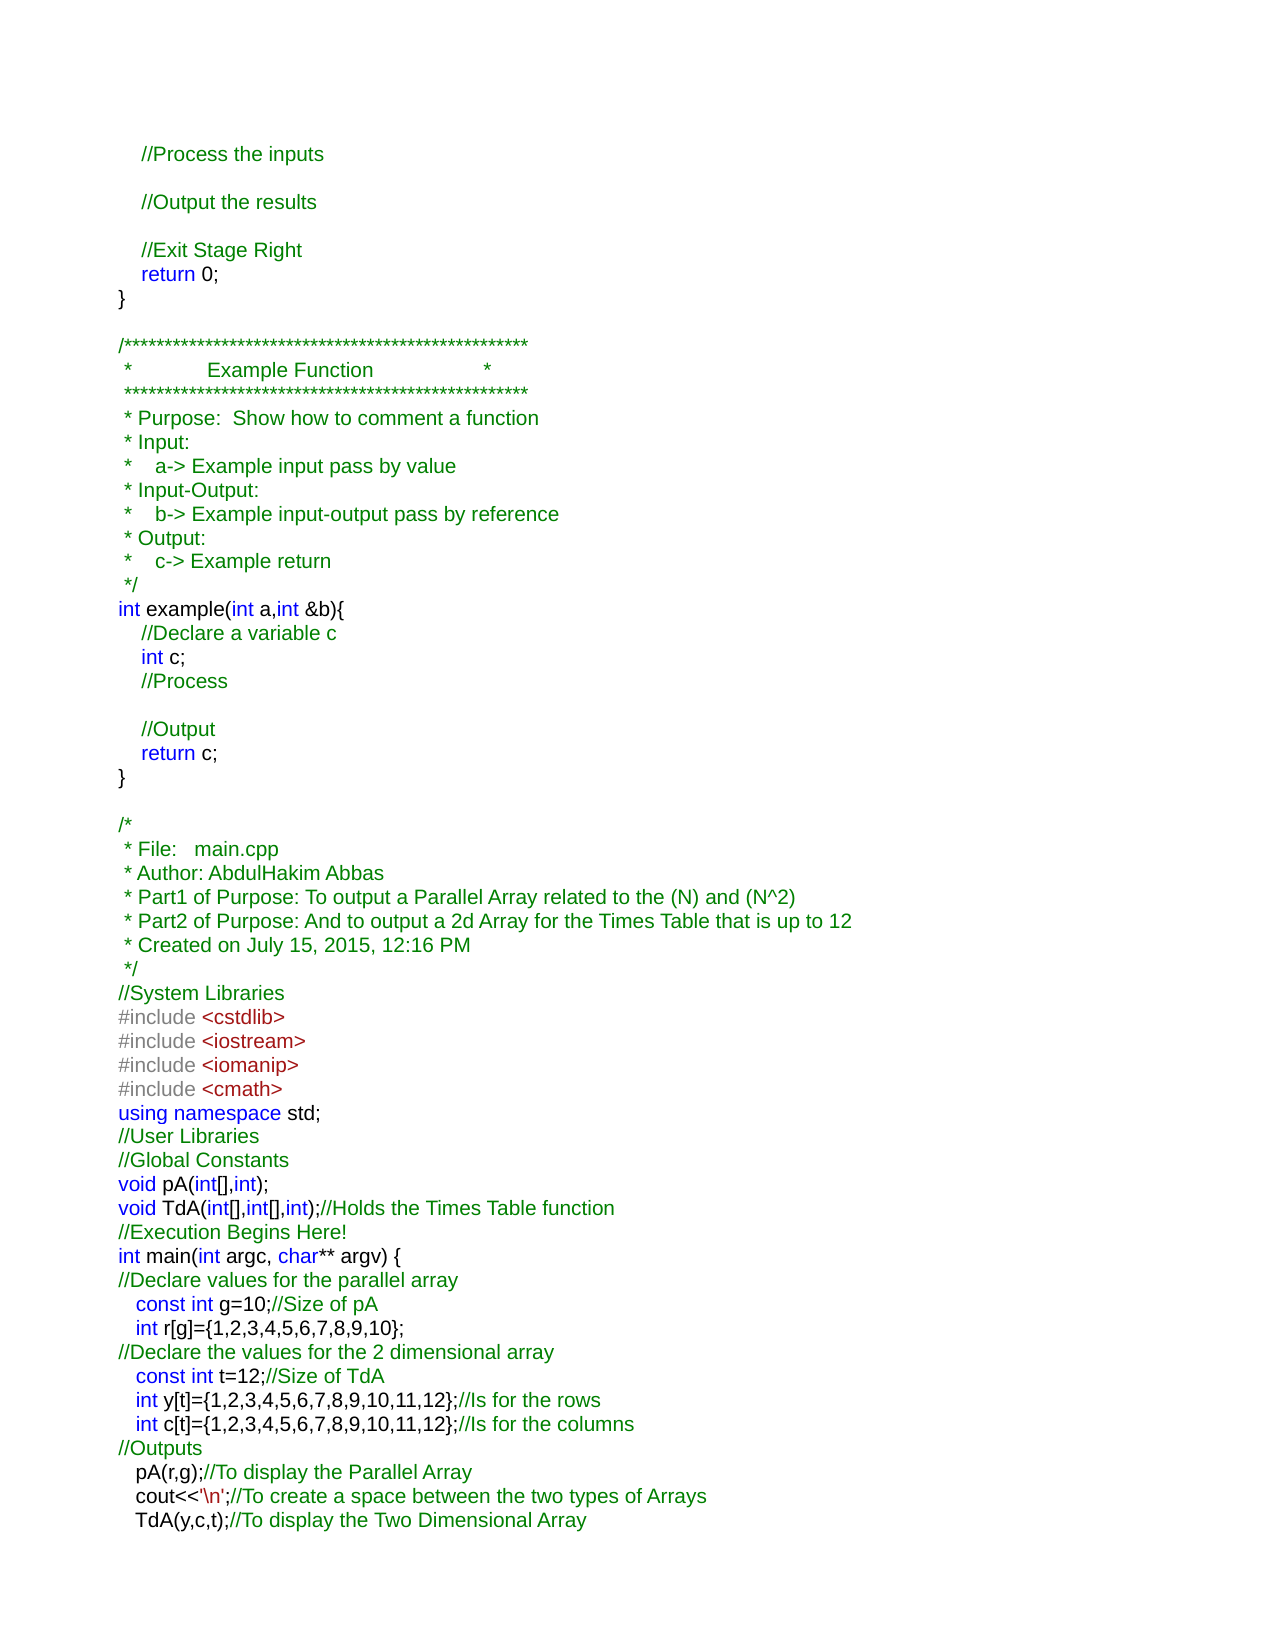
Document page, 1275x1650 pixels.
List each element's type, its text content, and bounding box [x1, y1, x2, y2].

text /************************************************** [118, 334, 1157, 358]
text * Purpose: Show how to comment a function [118, 406, 1157, 429]
text TdA(y,c,t);//To display the Two Dimensional Array [118, 1508, 1157, 1532]
text * c-> Example return [118, 549, 1157, 573]
text /* [118, 813, 1157, 837]
text int c[t]={1,2,3,4,5,6,7,8,9,10,11,12};//Is for the columns [118, 1412, 1157, 1436]
text int y[t]={1,2,3,4,5,6,7,8,9,10,11,12};//Is for the rows [118, 1388, 1157, 1412]
text return c; [118, 741, 1157, 765]
text } [118, 286, 1157, 310]
text * Part1 of Purpose: To output a Parallel Array related to the (N) and (N^2) [118, 885, 1157, 909]
text int main(int argc, char** argv) { [118, 1244, 1157, 1268]
text int example(int a,int &b){ [118, 597, 1157, 621]
text void TdA(int[],int[],int);//Holds the Times Table function [118, 1196, 1157, 1220]
text void pA(int[],int); [118, 1172, 1157, 1196]
text * Created on July 15, 2015, 12:16 PM [118, 933, 1157, 957]
text //Execution Begins Here! [118, 1220, 1157, 1244]
text #include <cmath> [118, 1076, 1157, 1100]
text * Example Function * [118, 358, 1157, 382]
text int r[g]={1,2,3,4,5,6,7,8,9,10}; [118, 1316, 1157, 1340]
text * Input: [118, 429, 1157, 453]
text //Declare a variable c [118, 621, 1157, 645]
text * a-> Example input pass by value [118, 453, 1157, 477]
text */ [118, 573, 1157, 597]
text //System Libraries [118, 981, 1157, 1004]
text //Process [118, 669, 1157, 693]
text } [118, 765, 1157, 789]
text //Output [118, 717, 1157, 741]
text #include <iostream> [118, 1028, 1157, 1052]
text ************************************************** [118, 382, 1157, 406]
text //Declare the values for the 2 dimensional array [118, 1340, 1157, 1364]
text int c; [118, 645, 1157, 669]
text const int g=10;//Size of pA [118, 1292, 1157, 1316]
text const int t=12;//Size of TdA [118, 1364, 1157, 1388]
text * Part2 of Purpose: And to output a 2d Array for the Times Table that is up to 12 [118, 909, 1157, 933]
text //Exit Stage Right [118, 238, 1157, 262]
text * Input-Output: [118, 477, 1157, 501]
text return 0; [118, 262, 1157, 286]
text using namespace std; [118, 1100, 1157, 1124]
text * File: main.cpp [118, 837, 1157, 861]
text * Output: [118, 525, 1157, 549]
text * Author: AbdulHakim Abbas [118, 861, 1157, 885]
text #include <iomanip> [118, 1052, 1157, 1076]
text //Output the results [118, 190, 1157, 214]
text //Global Constants [118, 1148, 1157, 1172]
text //Declare values for the parallel array [118, 1268, 1157, 1292]
text cout<<'\n';//To create a space between the two types of Arrays [118, 1484, 1157, 1508]
text pA(r,g);//To display the Parallel Array [118, 1460, 1157, 1484]
text //Process the inputs [118, 142, 1157, 166]
text //Outputs [118, 1436, 1157, 1460]
text * b-> Example input-output pass by reference [118, 501, 1157, 525]
text //User Libraries [118, 1124, 1157, 1148]
text */ [118, 957, 1157, 981]
text #include <cstdlib> [118, 1004, 1157, 1028]
